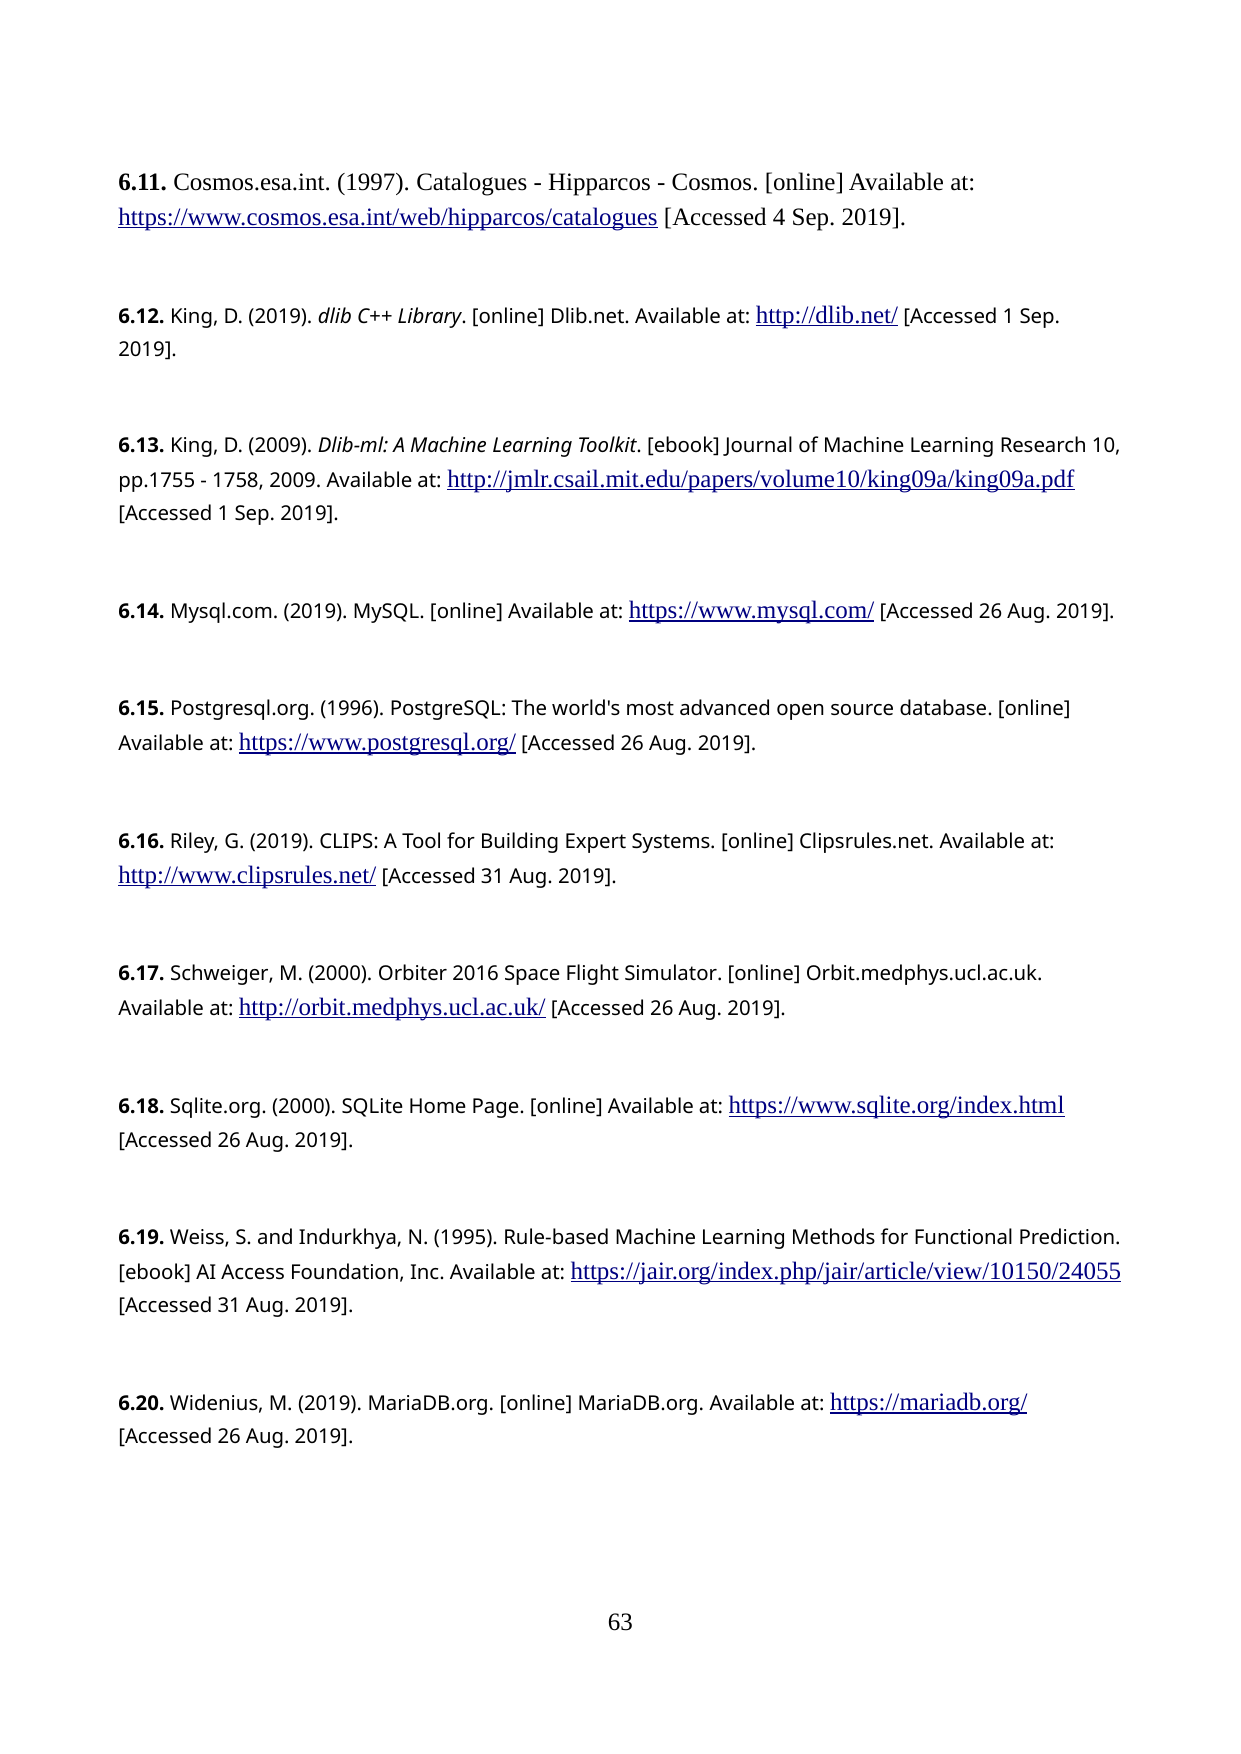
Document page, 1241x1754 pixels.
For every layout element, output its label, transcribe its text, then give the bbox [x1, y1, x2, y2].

text 6.20. Widenius, M. (2019). MariaDB.org. [online] MariaDB.org. Available at: https://mariadb.org/ [Accessed 26 Aug. 2019]. [118, 1387, 1122, 1450]
text 6.13. King, D. (2009). Dlib-ml: A Machine Learning Toolkit. [ebook] Journal of Machine Learning Research 10, pp.1755 - 1758, 2009. Available at: http://jmlr.csail.mit.edu/papers/volume10/king09a/king09a.pdf [Accessed 1 Sep. 2019]. [118, 430, 1122, 526]
text 6.19. Weiss, S. and Indurkhya, N. (1995). Rule-based Machine Learning Methods for Functional Prediction. [ebook] AI Access Foundation, Inc. Available at: https://jair.org/index.php/jair/article/view/10150/24055 [Accessed 31 Aug. 2019]. [118, 1222, 1122, 1318]
text 6.12. King, D. (2019). dlib C++ Library. [online] Dlib.net. Available at: http://dlib.net/ [Accessed 1 Sep. 2019]. [118, 300, 1122, 362]
text 6.18. Sqlite.org. (2000). SQLite Home Page. [online] Available at: https://www.sqlite.org/index.html [Accessed 26 Aug. 2019]. [118, 1091, 1122, 1153]
text 6.15. Postgresql.org. (1996). PostgreSQL: The world's most advanced open source database. [online] Available at: https://www.postgresql.org/ [Accessed 26 Aug. 2019]. [118, 694, 1122, 757]
text 6.14. Mysql.com. (2019). MySQL. [online] Available at: https://www.mysql.com/ [Accessed 26 Aug. 2019]. [118, 595, 1122, 624]
text 6.16. Riley, G. (2019). CLIPS: A Tool for Building Expert Systems. [online] Clipsrules.net. Available at: http://www.clipsrules.net/ [Accessed 31 Aug. 2019]. [118, 826, 1122, 889]
text 6.11. Cosmos.esa.int. (1997). Catalogues - Hipparcos - Cosmos. [online] Available at: https://www.cosmos.esa.int/web/hipparcos/catalogues [Accessed 4 Sep. 2019]. [118, 167, 1122, 230]
text 6.17. Schweiger, M. (2000). Orbiter 2016 Space Flight Simulator. [online] Orbit.medphys.ucl.ac.uk. Available at: http://orbit.medphys.ucl.ac.uk/ [Accessed 26 Aug. 2019]. [118, 958, 1122, 1021]
